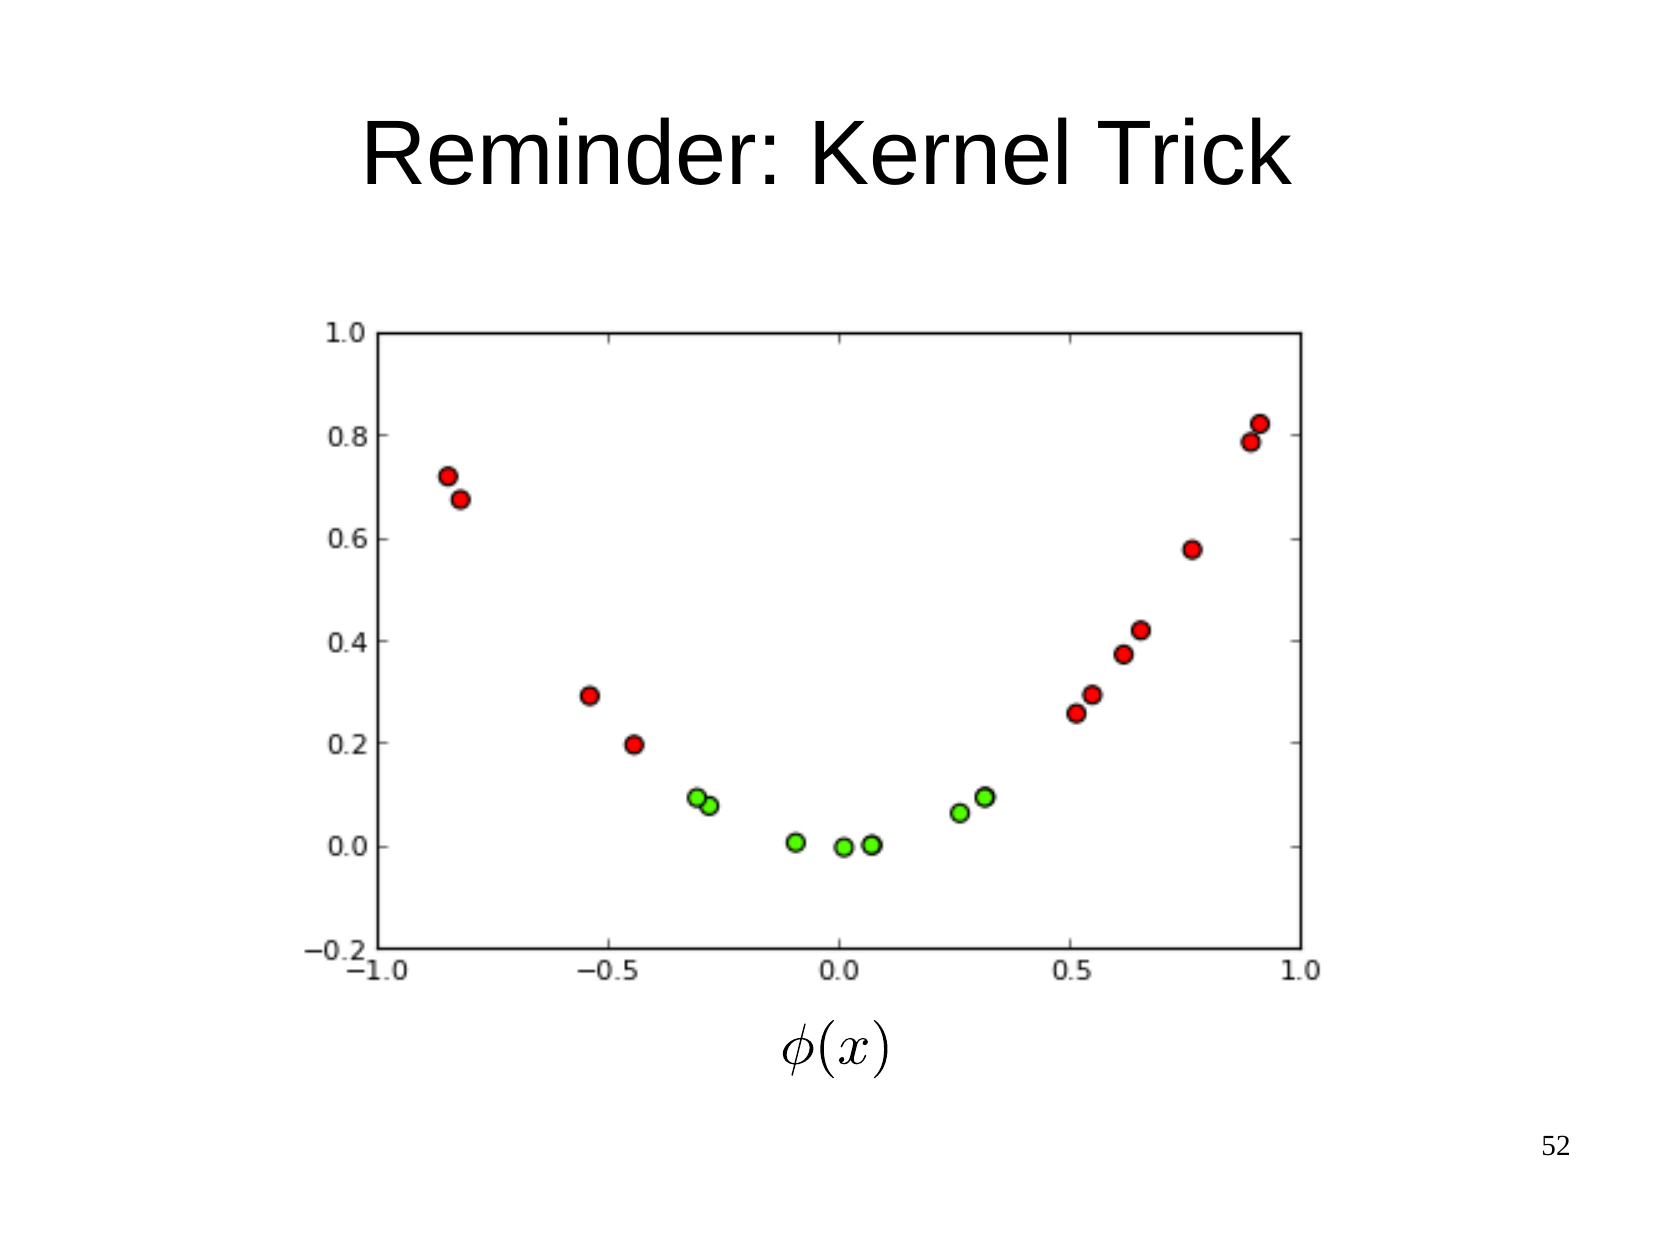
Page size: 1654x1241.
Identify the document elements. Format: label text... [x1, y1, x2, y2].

picture [231, 256, 1422, 1051]
text_box [780, 1020, 894, 1079]
title Reminder: Kernel Trick [82, 49, 1571, 257]
